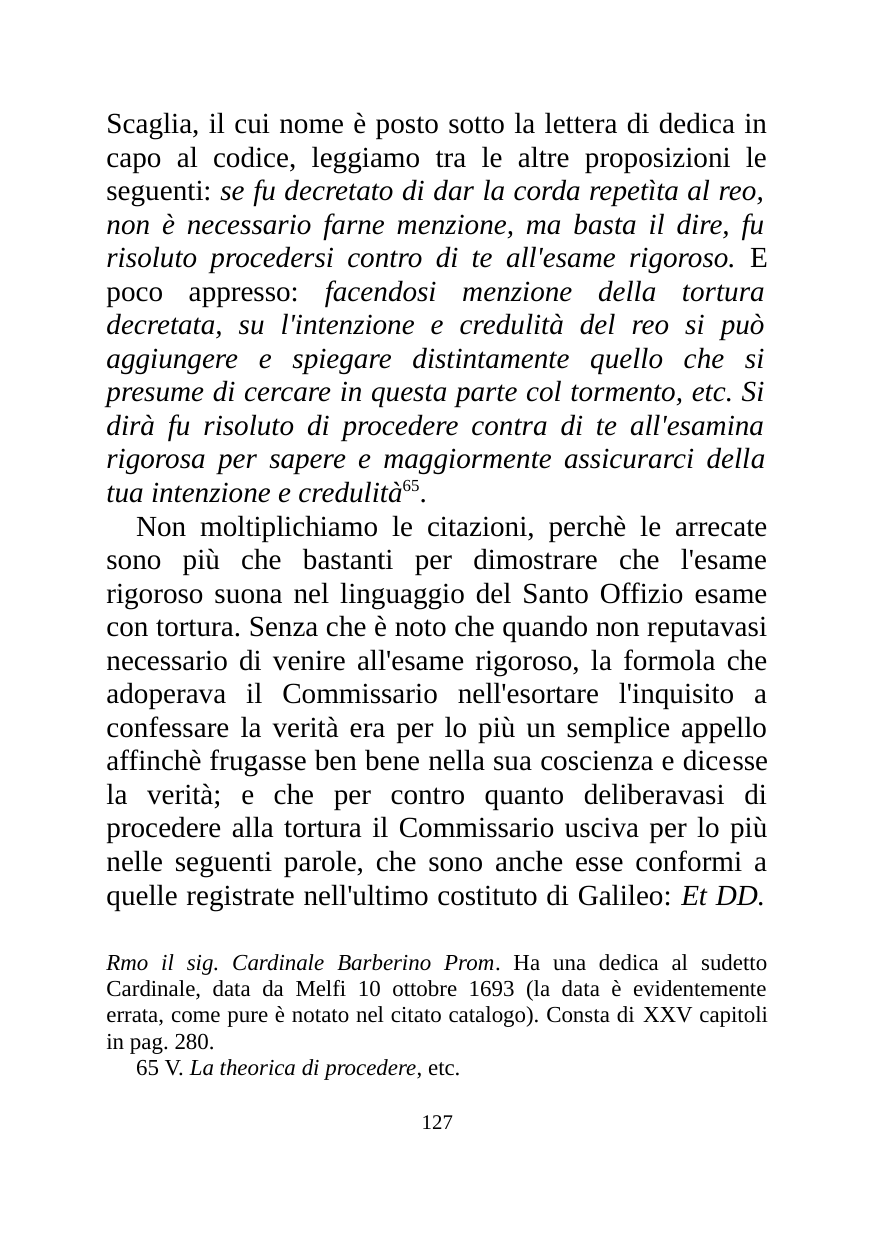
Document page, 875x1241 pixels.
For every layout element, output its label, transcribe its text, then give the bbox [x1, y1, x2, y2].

text Scaglia, il cui nome è posto sotto la lettera di dedica in capo al codice, leggiamo tra le altre proposizioni le seguenti: se fu decretato di dar la corda repetìta al reo, non è necessario farne menzione, ma basta il dire, fu risoluto procedersi contro di te all'esame rigoroso. E poco appresso: facendosi menzione della tortura decretata, su l'intenzione e credulità del reo si può aggiungere e spiegare distintamente quello che si presume di cercare in questa parte col tormento, etc. Si dirà fu risoluto di procedere contra di te all'esamina rigorosa per sapere e maggiormente assicurarci della tua intenzione e credulità. [106, 106, 768, 509]
text Non moltiplichiamo le citazioni, perchè le arrecate sono più che bastanti per dimostrare che l'esame rigoroso suona nel linguaggio del Santo Offizio esame con tortura. Senza che è noto che quando non reputavasi necessario di venire all'esame rigoroso, la formola che adoperava il Commissario nell'esortare l'inquisito a confessare la verità era per lo più un semplice appello affinchè frugasse ben bene nella sua coscienza e dicesse la verità; e che per contro quanto deliberavasi di procedere alla tortura il Commissario usciva per lo più nelle seguenti parole, che sono anche esse conformi a quelle registrate nell'ultimo costituto di Galileo: Et DD. [106, 509, 768, 911]
text Rmo il sig. Cardinale Barberino Prom. Ha una dedica al sudetto Cardinale, data da Melfi 10 ottobre 1693 (la data è evidentemente errata, come pure è notato nel citato catalogo). Consta di XXV capitoli in pag. 280. [106, 949, 768, 1054]
text V. La theorica di procedere, etc. [106, 1054, 768, 1080]
